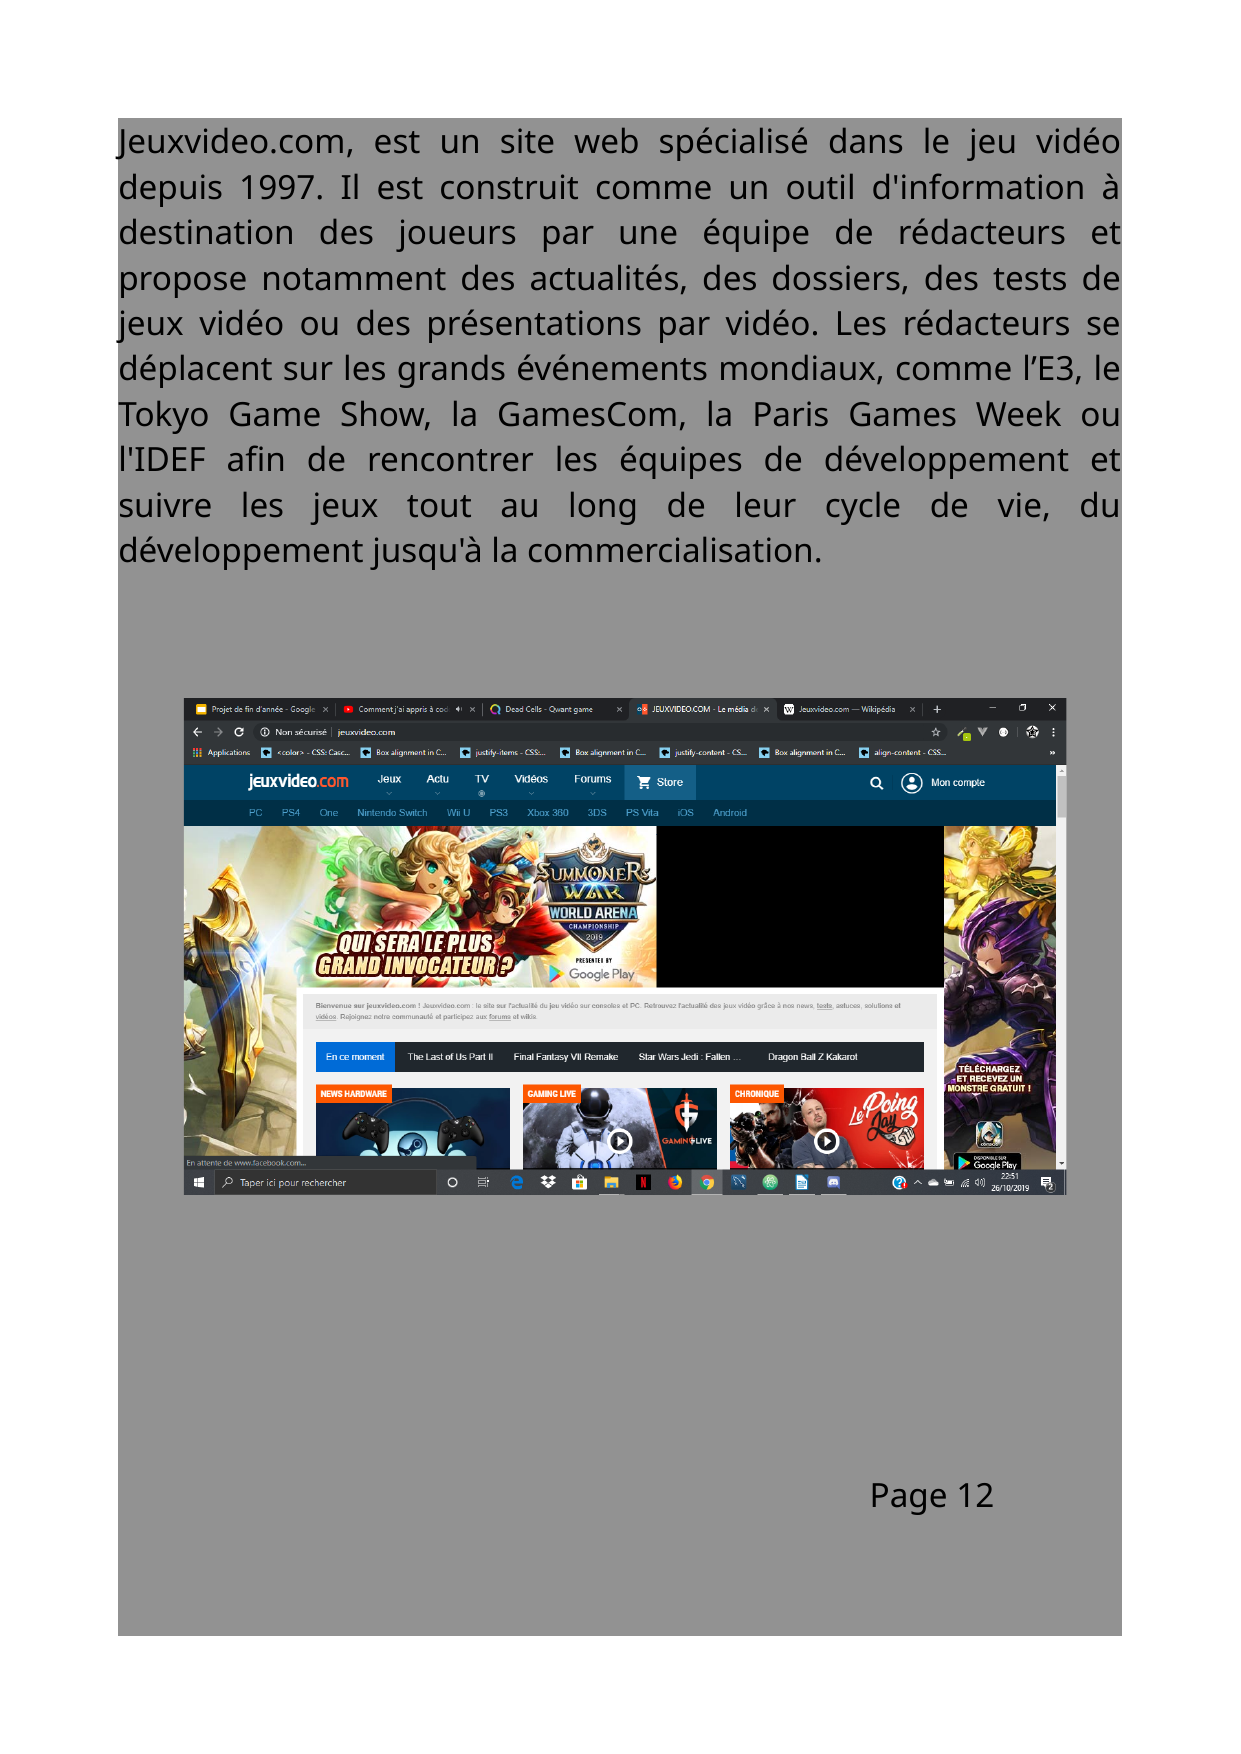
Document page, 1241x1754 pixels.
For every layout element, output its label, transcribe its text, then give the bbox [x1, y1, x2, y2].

picture [320, 778, 326, 786]
picture [328, 778, 335, 786]
picture [289, 774, 303, 786]
picture [338, 778, 346, 786]
picture [262, 778, 269, 786]
picture [183, 698, 1067, 1195]
picture [249, 774, 256, 790]
picture [279, 778, 286, 786]
text Jeuxvideo.com, est un site web spécialisé dans le jeu vidéo depuis 1997. Il est construit comme un outil d'information à destination des joueurs par une équipe de rédacteurs et propose notamment des actualités, des dossiers, des tests de jeux vidéo ou des présentations par vidéo. Les rédacteurs se déplacent sur les grands événements mondiaux, comme l’E3, le Tokyo Game Show, la GamesCom, la Paris Games Week ou l'IDEF afin de rencontrer les équipes de développement et suivre les jeux tout au long de leur cycle de vie, du développement jusqu'à la commercialisation. [118, 118, 1122, 572]
text Page 12 [118, 1467, 1122, 1518]
